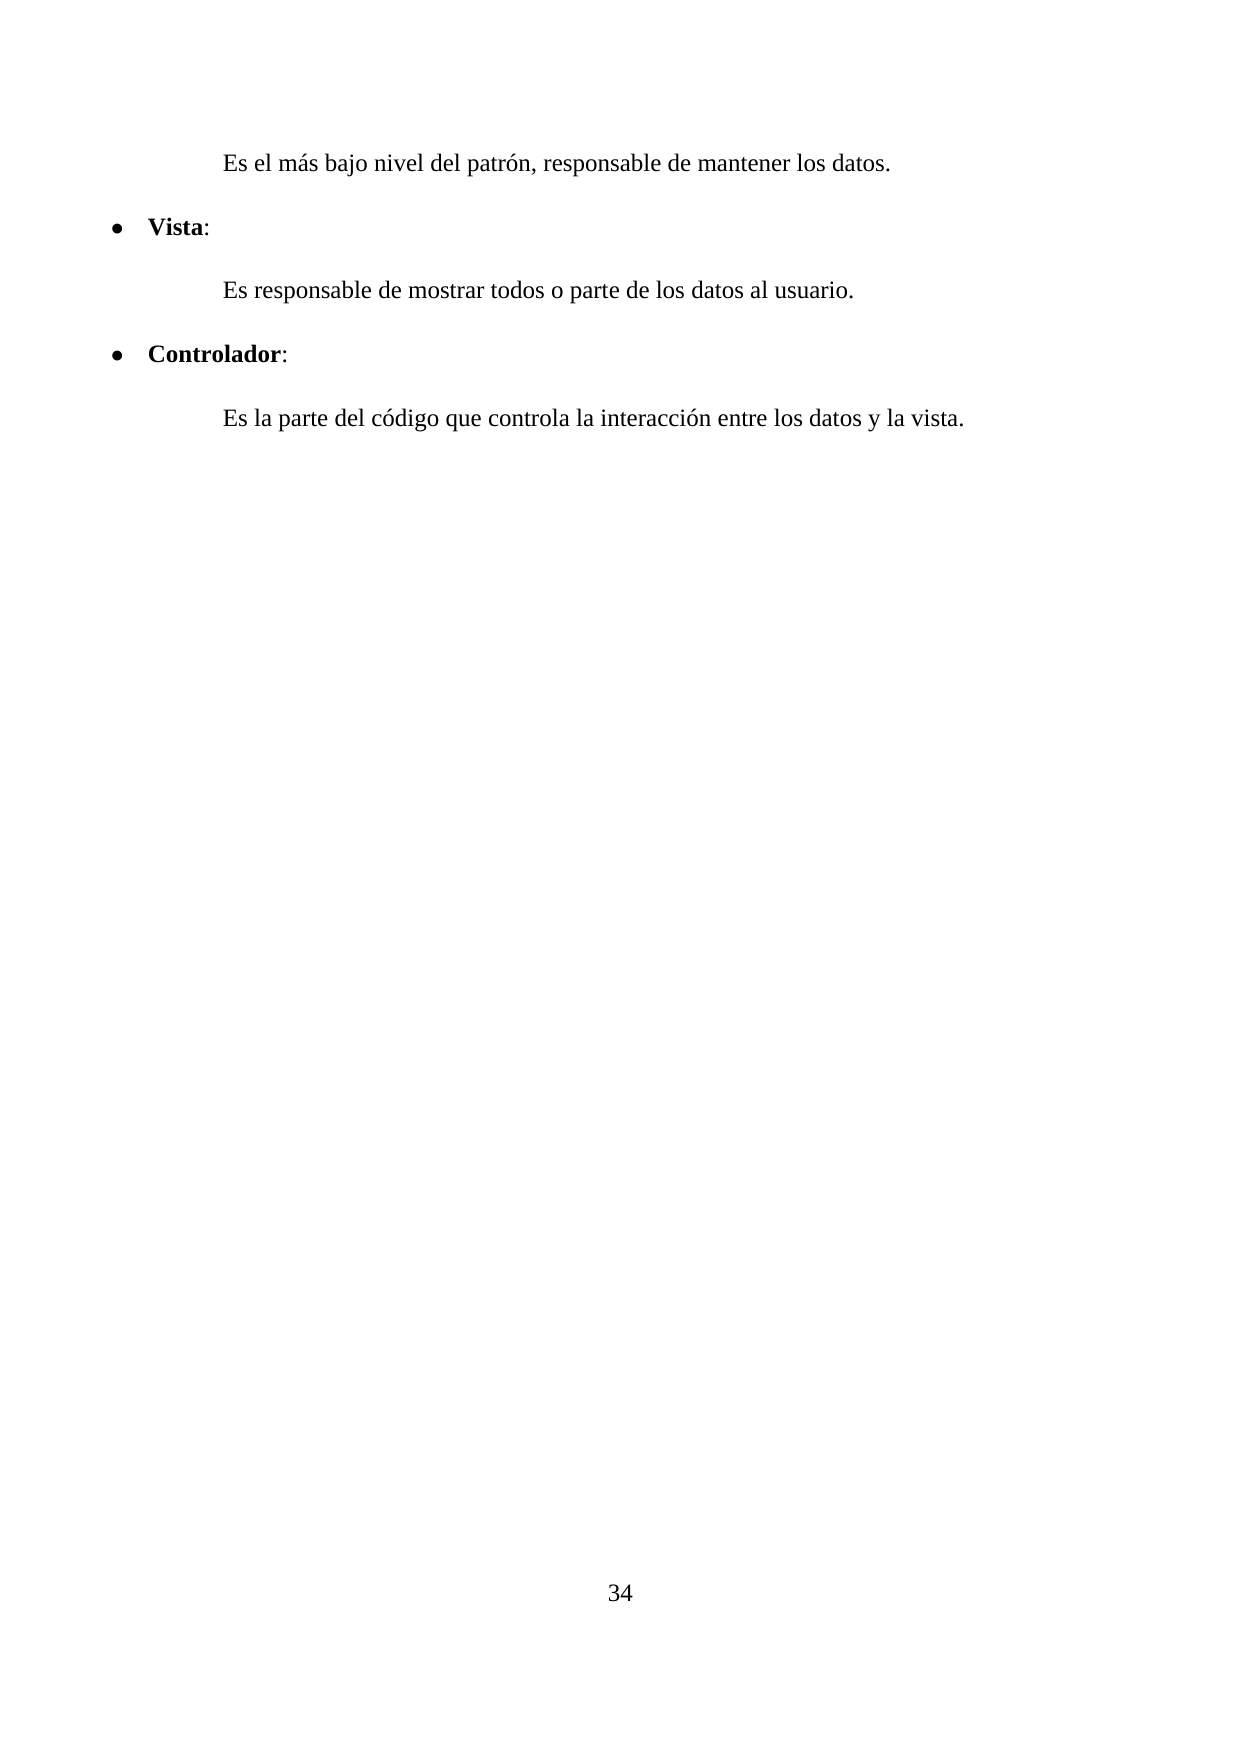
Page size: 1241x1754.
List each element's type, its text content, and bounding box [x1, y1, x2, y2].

text Es responsable de mostrar todos o parte de los datos al usuario. [223, 276, 1093, 304]
text Es la parte del código que controla la interacción entre los datos y la vista. [223, 403, 1093, 432]
list Vista: [110, 212, 1093, 240]
text Es el más bajo nivel del patrón, responsable de mantener los datos. [223, 148, 1093, 176]
list Controlador: [110, 339, 1093, 368]
